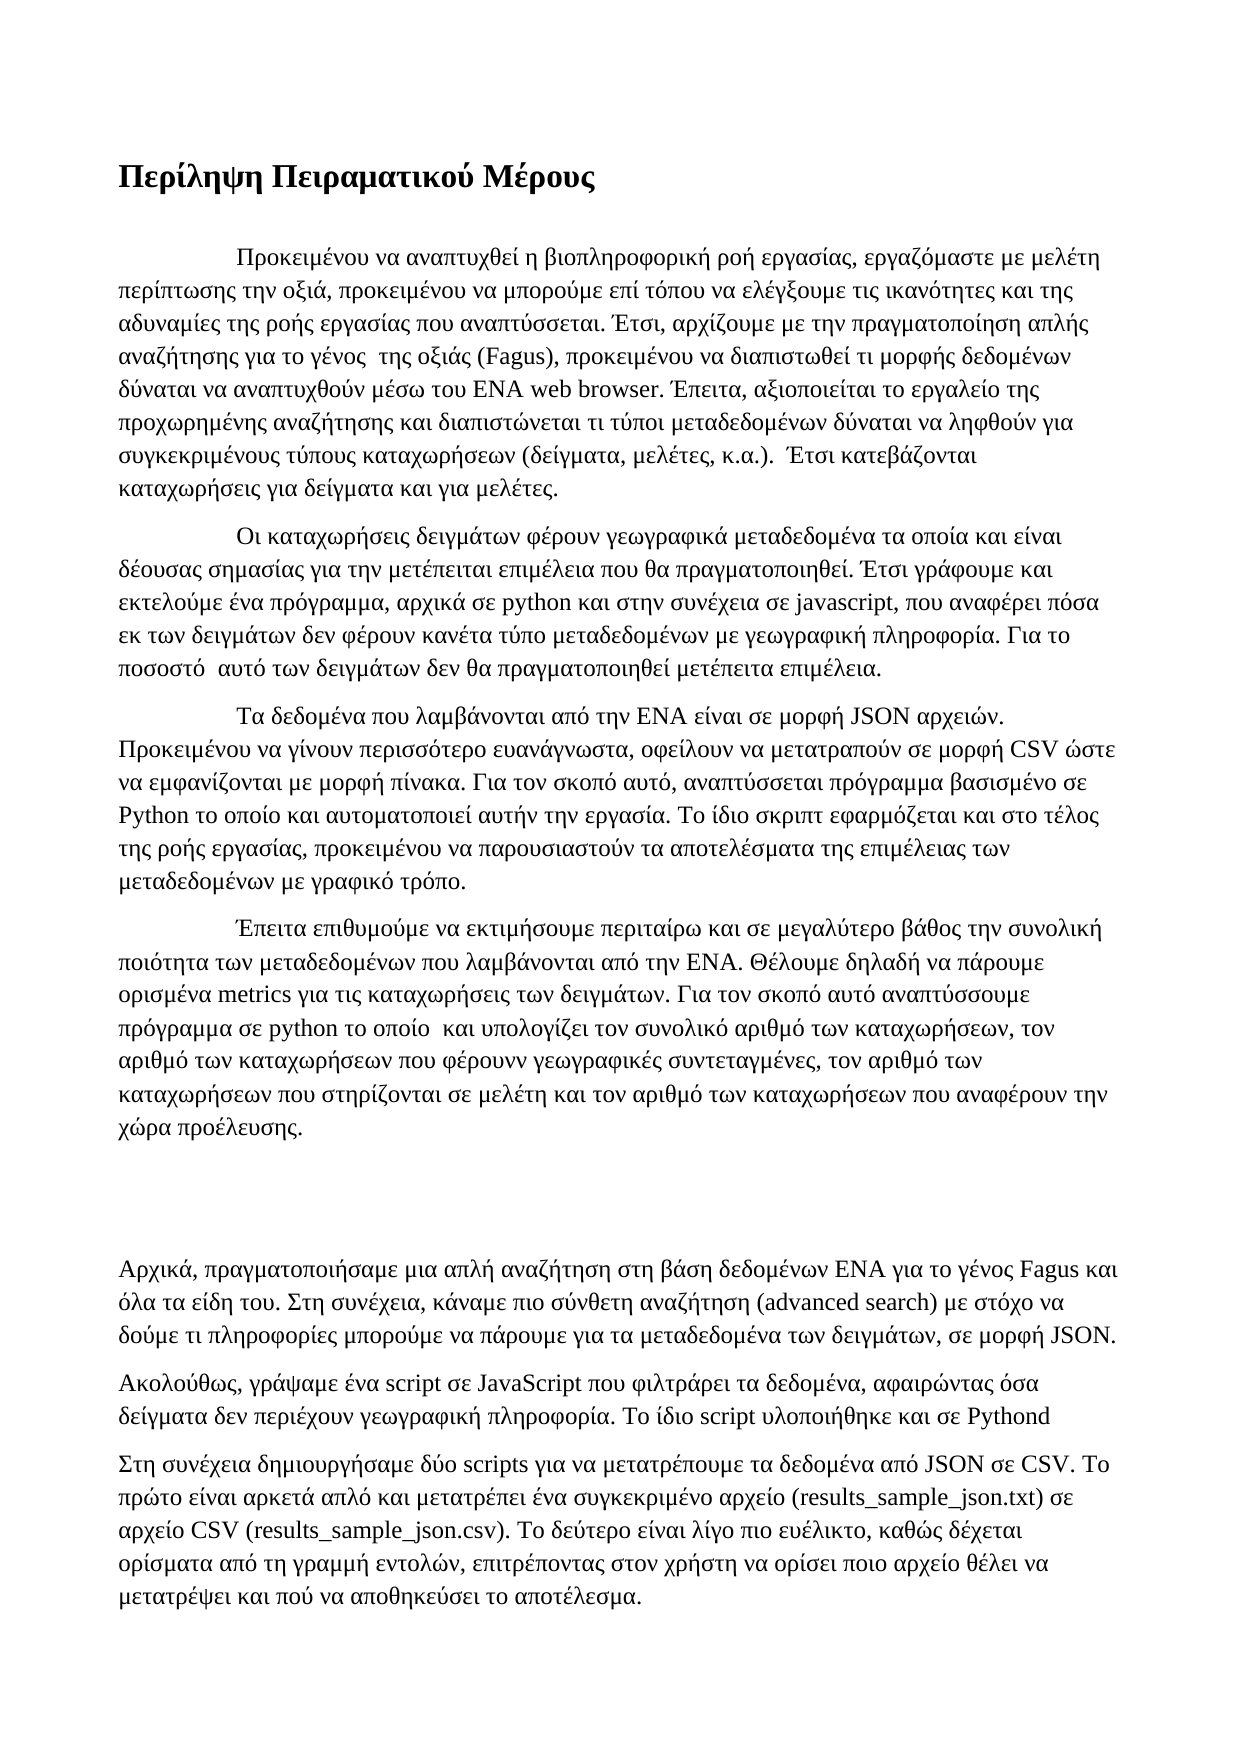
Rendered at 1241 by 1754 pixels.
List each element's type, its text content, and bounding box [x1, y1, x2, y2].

text Στη συνέχεια δημιουργήσαμε δύο scripts για να μετατρέπουμε τα δεδομένα από JSON σε CSV. Το πρώτο είναι αρκετά απλό και μετατρέπει ένα συγκεκριμένο αρχείο (results_sample_json.txt) σε αρχείο CSV (results_sample_json.csv). Το δεύτερο είναι λίγο πιο ευέλικτο, καθώς δέχεται ορίσματα από τη γραμμή εντολών, επιτρέποντας στον χρήστη να ορίσει ποιο αρχείο θέλει να μετατρέψει και πού να αποθηκεύσει το αποτέλεσμα. [118, 1449, 1122, 1609]
text Τα δεδομένα που λαμβάνονται από την ENA είναι σε μορφή JSON αρχειών. Προκειμένου να γίνουν περισσότερο ευανάγνωστα, οφείλουν να μετατραπούν σε μορφή CSV ώστε να εμφανίζονται με μορφή πίνακα. Για τον σκοπό αυτό, αναπτύσσεται πρόγραμμα βασισμένο σε Python το οποίο και αυτοματοποιεί αυτήν την εργασία. Το ίδιο σκριπτ εφαρμόζεται και στο τέλος της ροής εργασίας, προκειμένου να παρουσιαστούν τα αποτελέσματα της επιμέλειας των μεταδεδομένων με γραφικό τρόπο. [118, 701, 1122, 895]
text Οι καταχωρήσεις δειγμάτων φέρουν γεωγραφικά μεταδεδομένα τα οποία και είναι δέουσας σημασίας για την μετέπειται επιμέλεια που θα πραγματοποιηθεί. Έτσι γράφουμε και εκτελούμε ένα πρόγραμμα, αρχικά σε python και στην συνέχεια σε javascript, που αναφέρει πόσα εκ των δειγμάτων δεν φέρουν κανέτα τύπο μεταδεδομένων με γεωγραφική πληροφορία. Για το ποσοστό αυτό των δειγμάτων δεν θα πραγματοποιηθεί μετέπειτα επιμέλεια. [118, 521, 1122, 682]
text Ακολούθως, γράψαμε ένα script σε JavaScript που φιλτράρει τα δεδομένα, αφαιρώντας όσα δείγματα δεν περιέχουν γεωγραφική πληροφορία. Το ίδιο script υλοποιήθηκε και σε Pythond [118, 1368, 1122, 1430]
text Αρχικά, πραγματοποιήσαμε μια απλή αναζήτηση στη βάση δεδομένων ENA για το γένος Fagus και όλα τα είδη του. Στη συνέχεια, κάναμε πιο σύνθετη αναζήτηση (advanced search) με στόχο να δούμε τι πληροφορίες μπορούμε να πάρουμε για τα μεταδεδομένα των δειγμάτων, σε μορφή JSON. [118, 1254, 1122, 1349]
text Προκειμένου να αναπτυχθεί η βιοπληροφορική ροή εργασίας, εργαζόμαστε με μελέτη περίπτωσης την οξιά, προκειμένου να μπορούμε επί τόπου να ελέγξουμε τις ικανότητες και της αδυναμίες της ροής εργασίας που αναπτύσσεται. Έτσι, αρχίζουμε με την πραγματοποίηση απλής αναζήτησης για το γένος της οξιάς (Fagus), προκειμένου να διαπιστωθεί τι μορφής δεδομένων δύναται να αναπτυχθούν μέσω του ENA web browser. Έπειτα, αξιοποιείται το εργαλείο της προχωρημένης αναζήτησης και διαπιστώνεται τι τύποι μεταδεδομένων δύναται να ληφθούν για συγκεκριμένους τύπους καταχωρήσεων (δείγματα, μελέτες, κ.α.). Έτσι κατεβάζονται καταχωρήσεις για δείγματα και για μελέτες. [118, 242, 1122, 502]
subtitle Περίληψη Πειραματικού Μέρους [118, 156, 1122, 195]
text Έπειτα επιθυμούμε να εκτιμήσουμε περιταίρω και σε μεγαλύτερο βάθος την συνολική ποιότητα των μεταδεδομένων που λαμβάνονται από την ΕΝΑ. Θέλουμε δηλαδή να πάρουμε ορισμένα metrics για τις καταχωρήσεις των δειγμάτων. Για τον σκοπό αυτό αναπτύσσουμε πρόγραμμα σε python το οποίο και υπολογίζει τον συνολικό αριθμό των καταχωρήσεων, τον αριθμό των καταχωρήσεων που φέρουνν γεωγραφικές συντεταγμένες, τον αριθμό των καταχωρήσεων που στηρίζονται σε μελέτη και τον αριθμό των καταχωρήσεων που αναφέρουν την χώρα προέλευσης. [118, 913, 1122, 1140]
